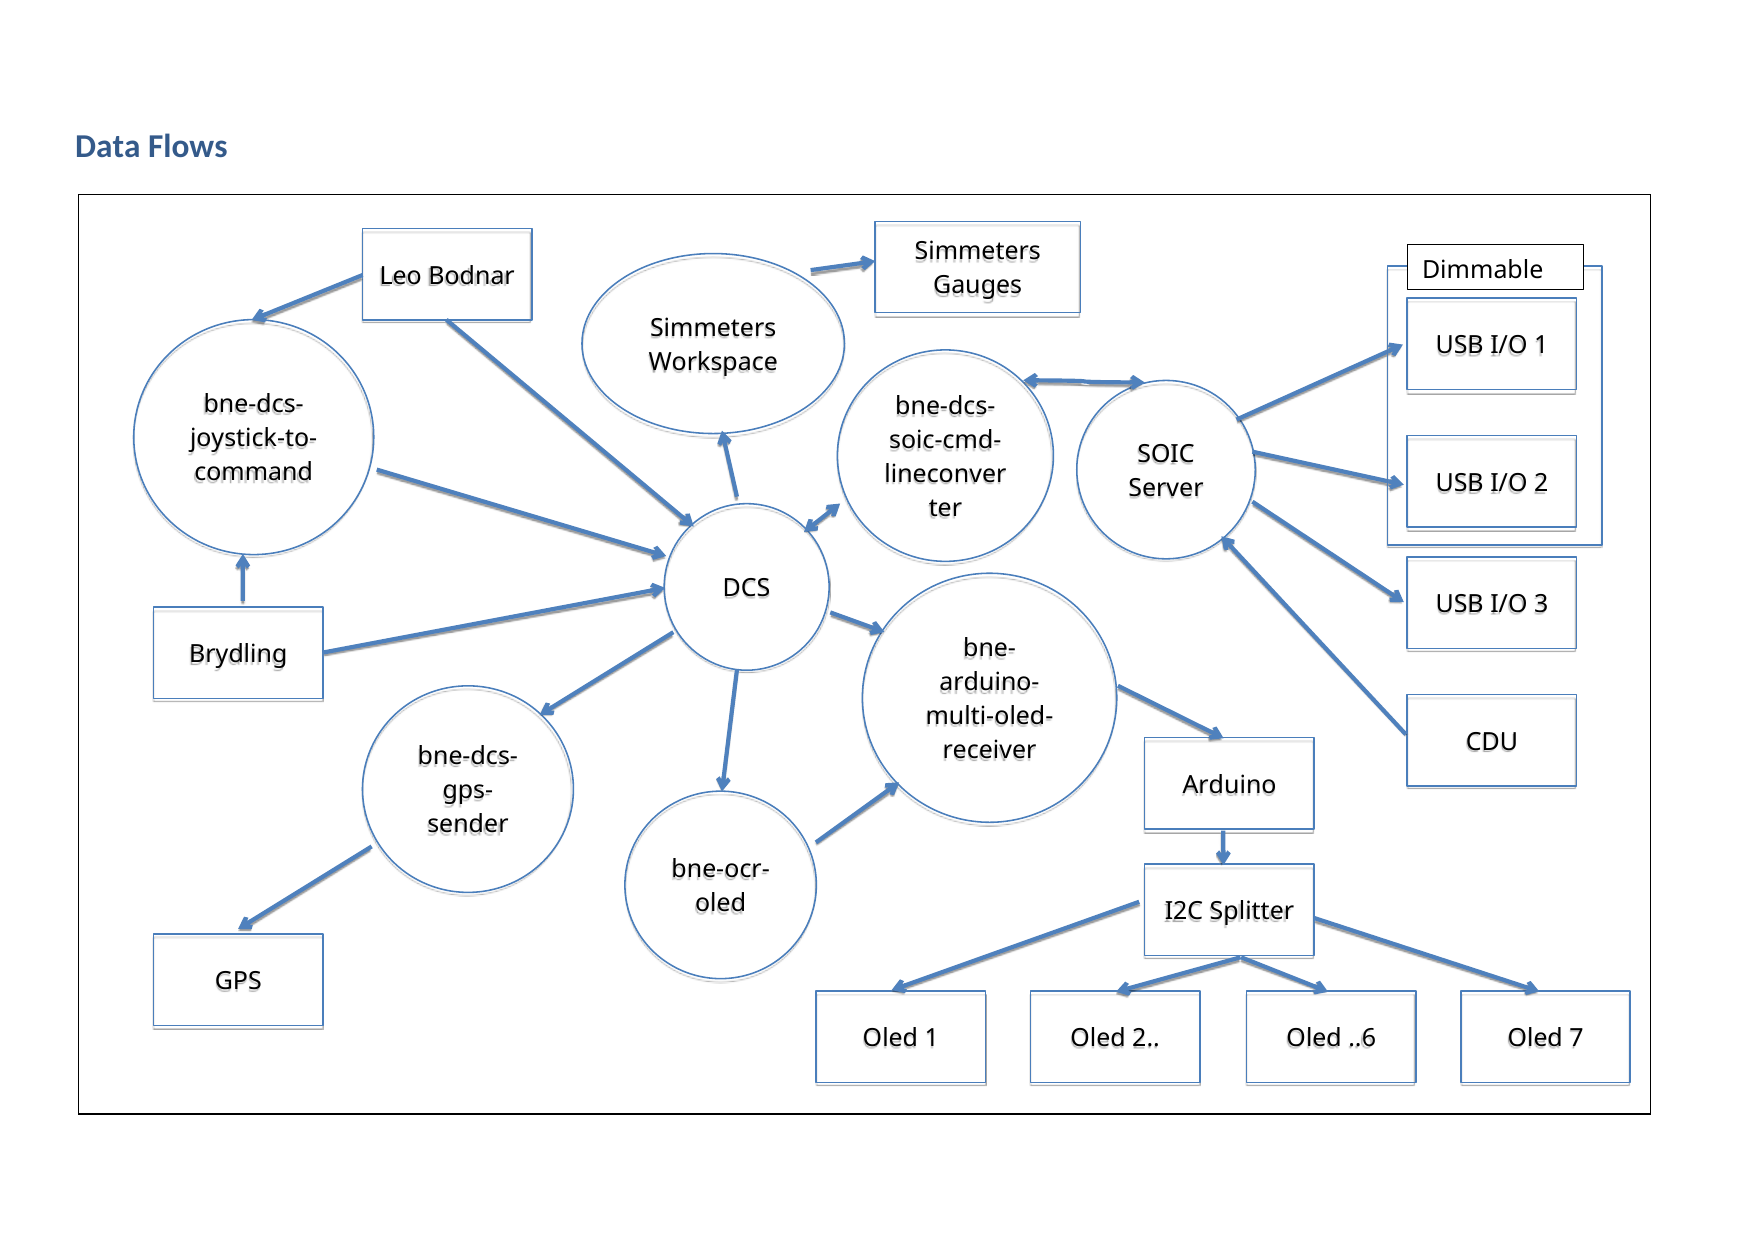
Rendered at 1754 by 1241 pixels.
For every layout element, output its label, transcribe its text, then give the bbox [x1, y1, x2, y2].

subtitle Data Flows [75, 125, 1679, 166]
